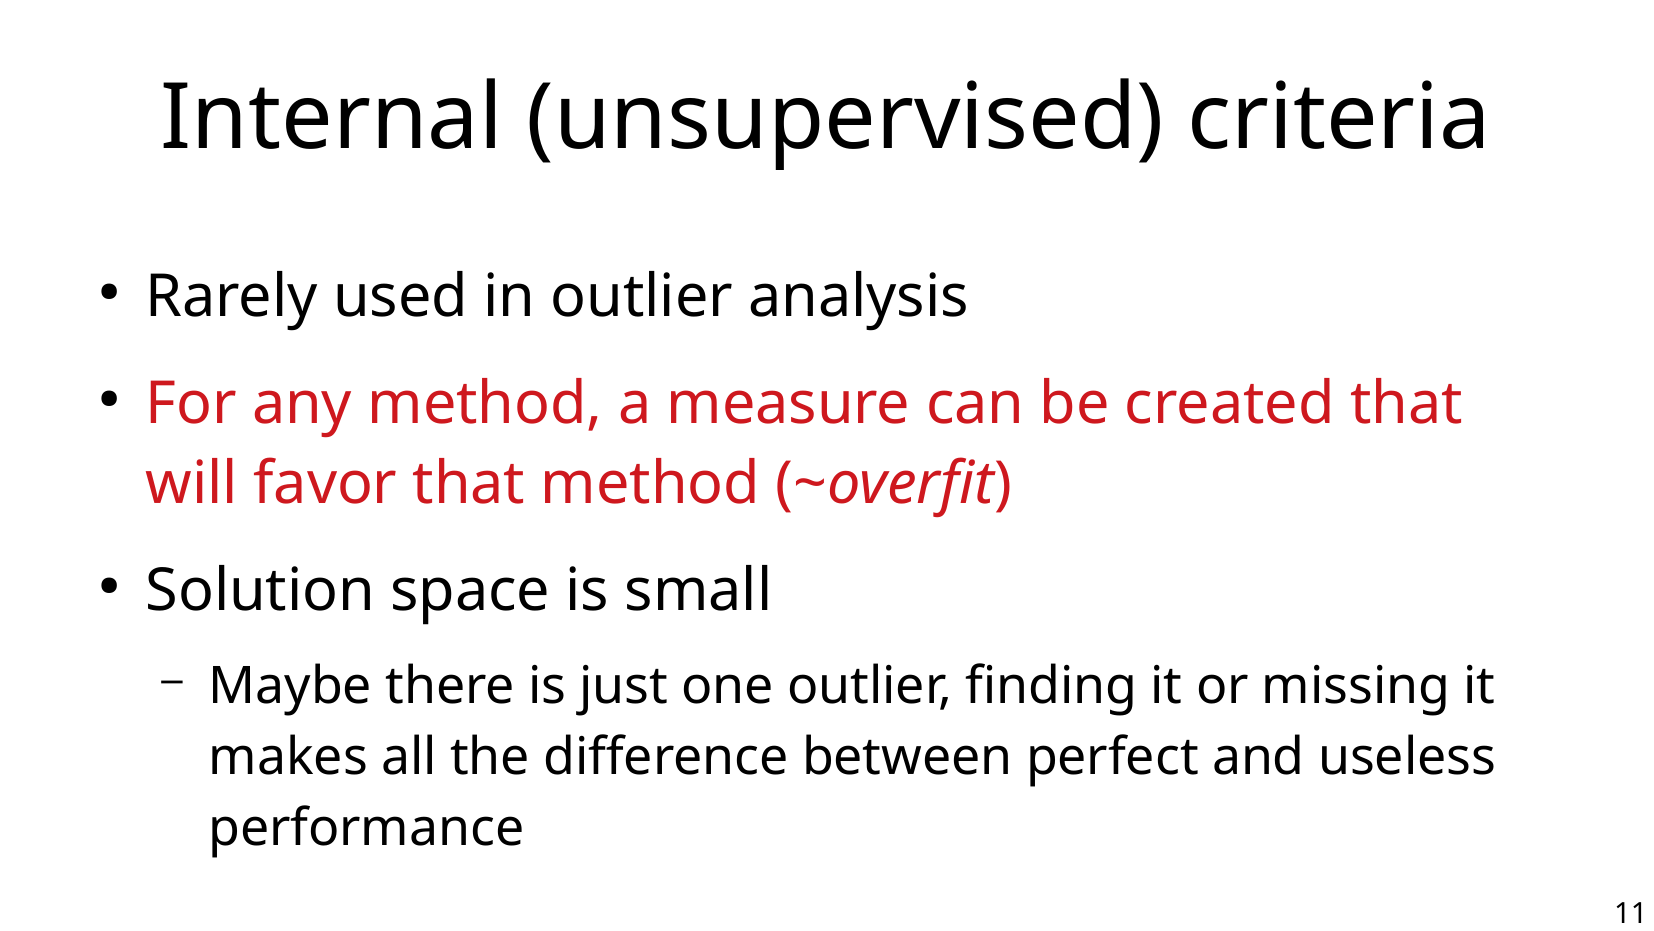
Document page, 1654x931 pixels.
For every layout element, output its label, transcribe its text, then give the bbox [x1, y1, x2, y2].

list Rarely used in outlier analysis For any method, a measure can be created that will favor that method (~overfit) Solution space is small Maybe there is just one outlier, finding it or missing it makes all the difference between perfect and useless performance [82, 253, 1571, 869]
title Internal (unsupervised) criteria [82, 1, 1571, 226]
